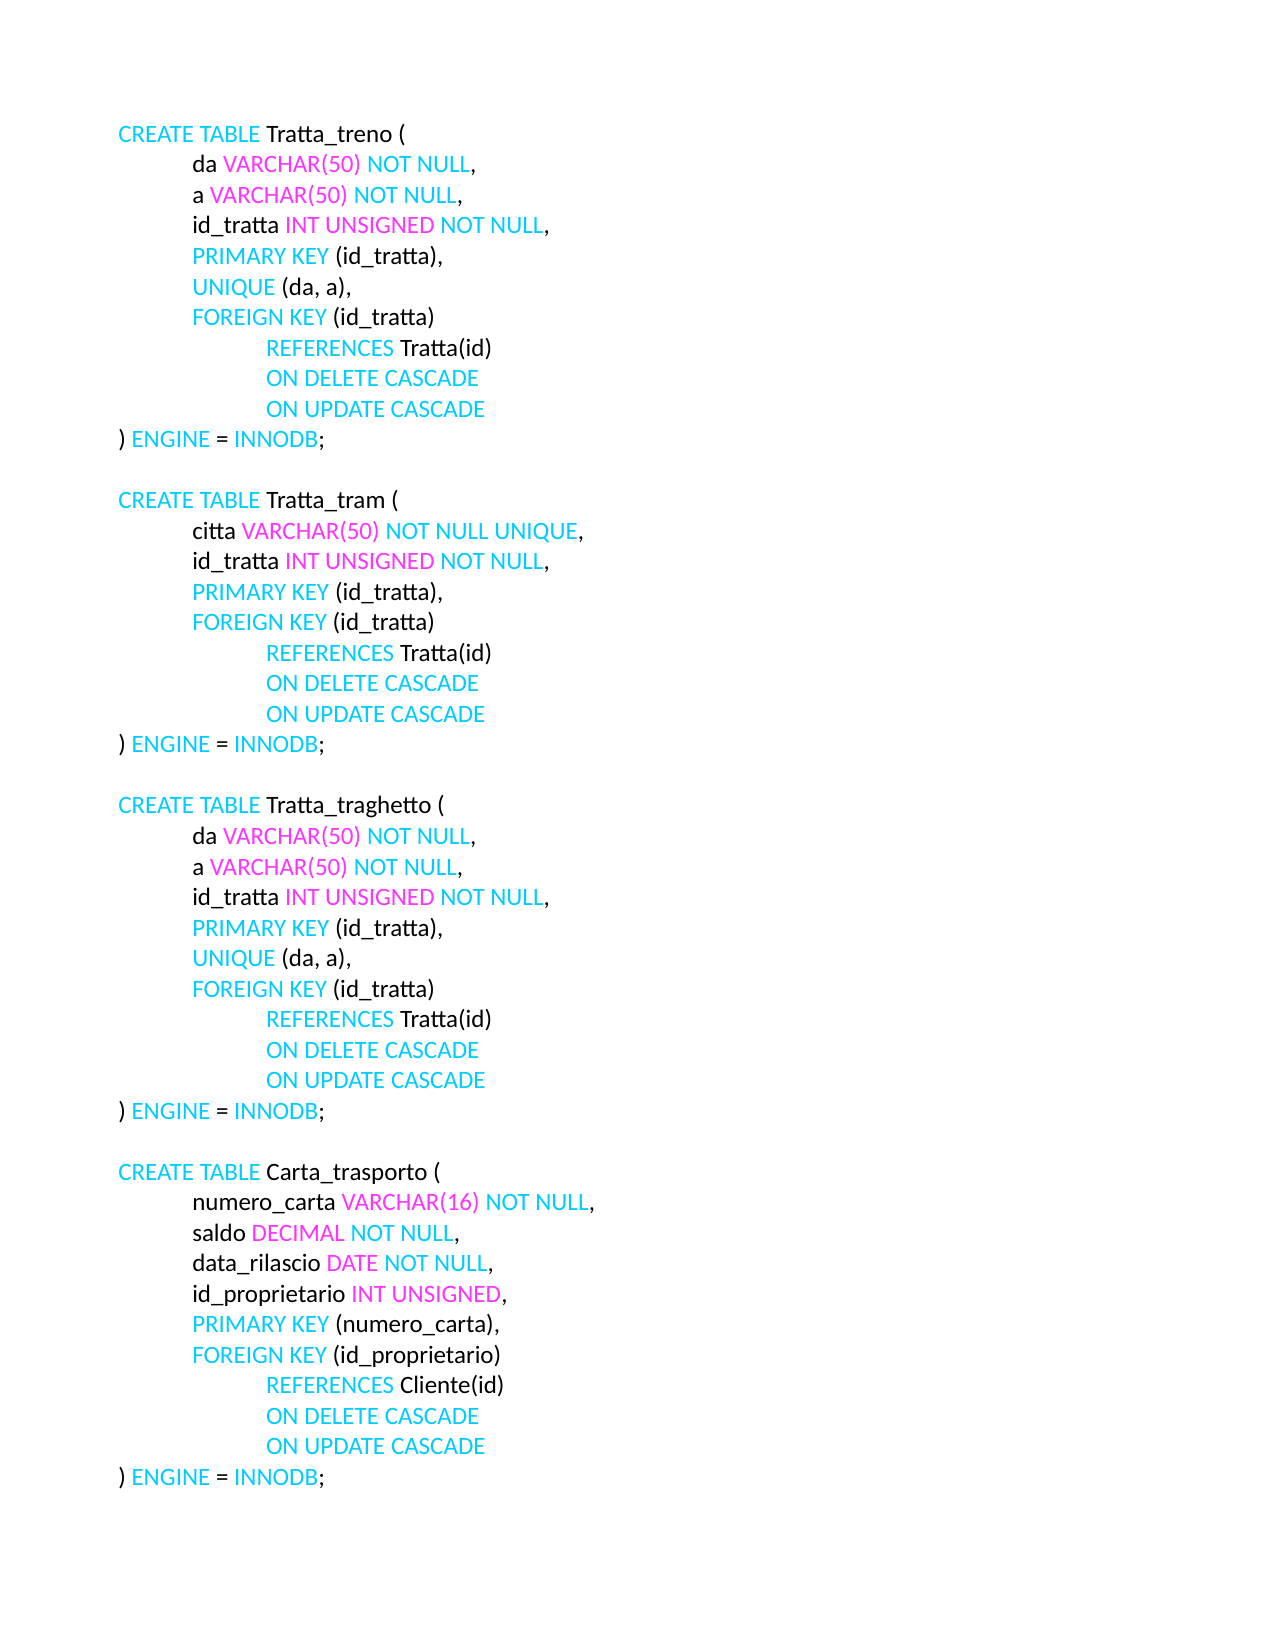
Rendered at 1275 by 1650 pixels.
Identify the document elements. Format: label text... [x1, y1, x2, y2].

text da VARCHAR(50) NOT NULL, [118, 149, 1157, 179]
text PRIMARY KEY (numero_carta), [118, 1308, 1157, 1339]
text REFERENCES Tratta(id) [118, 332, 1157, 362]
text REFERENCES Tratta(id) [118, 1003, 1157, 1034]
text id_tratta INT UNSIGNED NOT NULL, [118, 210, 1157, 240]
text FOREIGN KEY (id_tratta) [118, 301, 1157, 332]
text CREATE TABLE Tratta_traghetto ( [118, 789, 1157, 820]
text ON DELETE CASCADE [118, 362, 1157, 393]
text PRIMARY KEY (id_tratta), [118, 240, 1157, 271]
text numero_carta VARCHAR(16) NOT NULL, [118, 1186, 1157, 1217]
text FOREIGN KEY (id_proprietario) [118, 1339, 1157, 1369]
text ) ENGINE = INNODB; [118, 1461, 1157, 1492]
text a VARCHAR(50) NOT NULL, [118, 179, 1157, 210]
text id_tratta INT UNSIGNED NOT NULL, [118, 881, 1157, 912]
text ) ENGINE = INNODB; [118, 1095, 1157, 1125]
text a VARCHAR(50) NOT NULL, [118, 851, 1157, 881]
text FOREIGN KEY (id_tratta) [118, 606, 1157, 637]
text ) ENGINE = INNODB; [118, 728, 1157, 759]
text id_tratta INT UNSIGNED NOT NULL, [118, 545, 1157, 576]
text ON UPDATE CASCADE [118, 393, 1157, 423]
text ON DELETE CASCADE [118, 1400, 1157, 1431]
text CREATE TABLE Carta_trasporto ( [118, 1156, 1157, 1186]
text saldo DECIMAL NOT NULL, [118, 1217, 1157, 1247]
text UNIQUE (da, a), [118, 942, 1157, 973]
text da VARCHAR(50) NOT NULL, [118, 820, 1157, 851]
text ) ENGINE = INNODB; [118, 423, 1157, 454]
text CREATE TABLE Tratta_tram ( [118, 484, 1157, 515]
text ON DELETE CASCADE [118, 1034, 1157, 1064]
text citta VARCHAR(50) NOT NULL UNIQUE, [118, 515, 1157, 545]
text FOREIGN KEY (id_tratta) [118, 973, 1157, 1003]
text id_proprietario INT UNSIGNED, [118, 1278, 1157, 1308]
text UNIQUE (da, a), [118, 271, 1157, 301]
text ON UPDATE CASCADE [118, 1064, 1157, 1095]
text PRIMARY KEY (id_tratta), [118, 576, 1157, 606]
text CREATE TABLE Tratta_treno ( [118, 118, 1157, 149]
text REFERENCES Tratta(id) [118, 637, 1157, 667]
text ON UPDATE CASCADE [118, 1431, 1157, 1461]
text ON DELETE CASCADE [118, 667, 1157, 698]
text PRIMARY KEY (id_tratta), [118, 912, 1157, 942]
text data_rilascio DATE NOT NULL, [118, 1247, 1157, 1278]
text ON UPDATE CASCADE [118, 698, 1157, 728]
text REFERENCES Cliente(id) [118, 1369, 1157, 1400]
